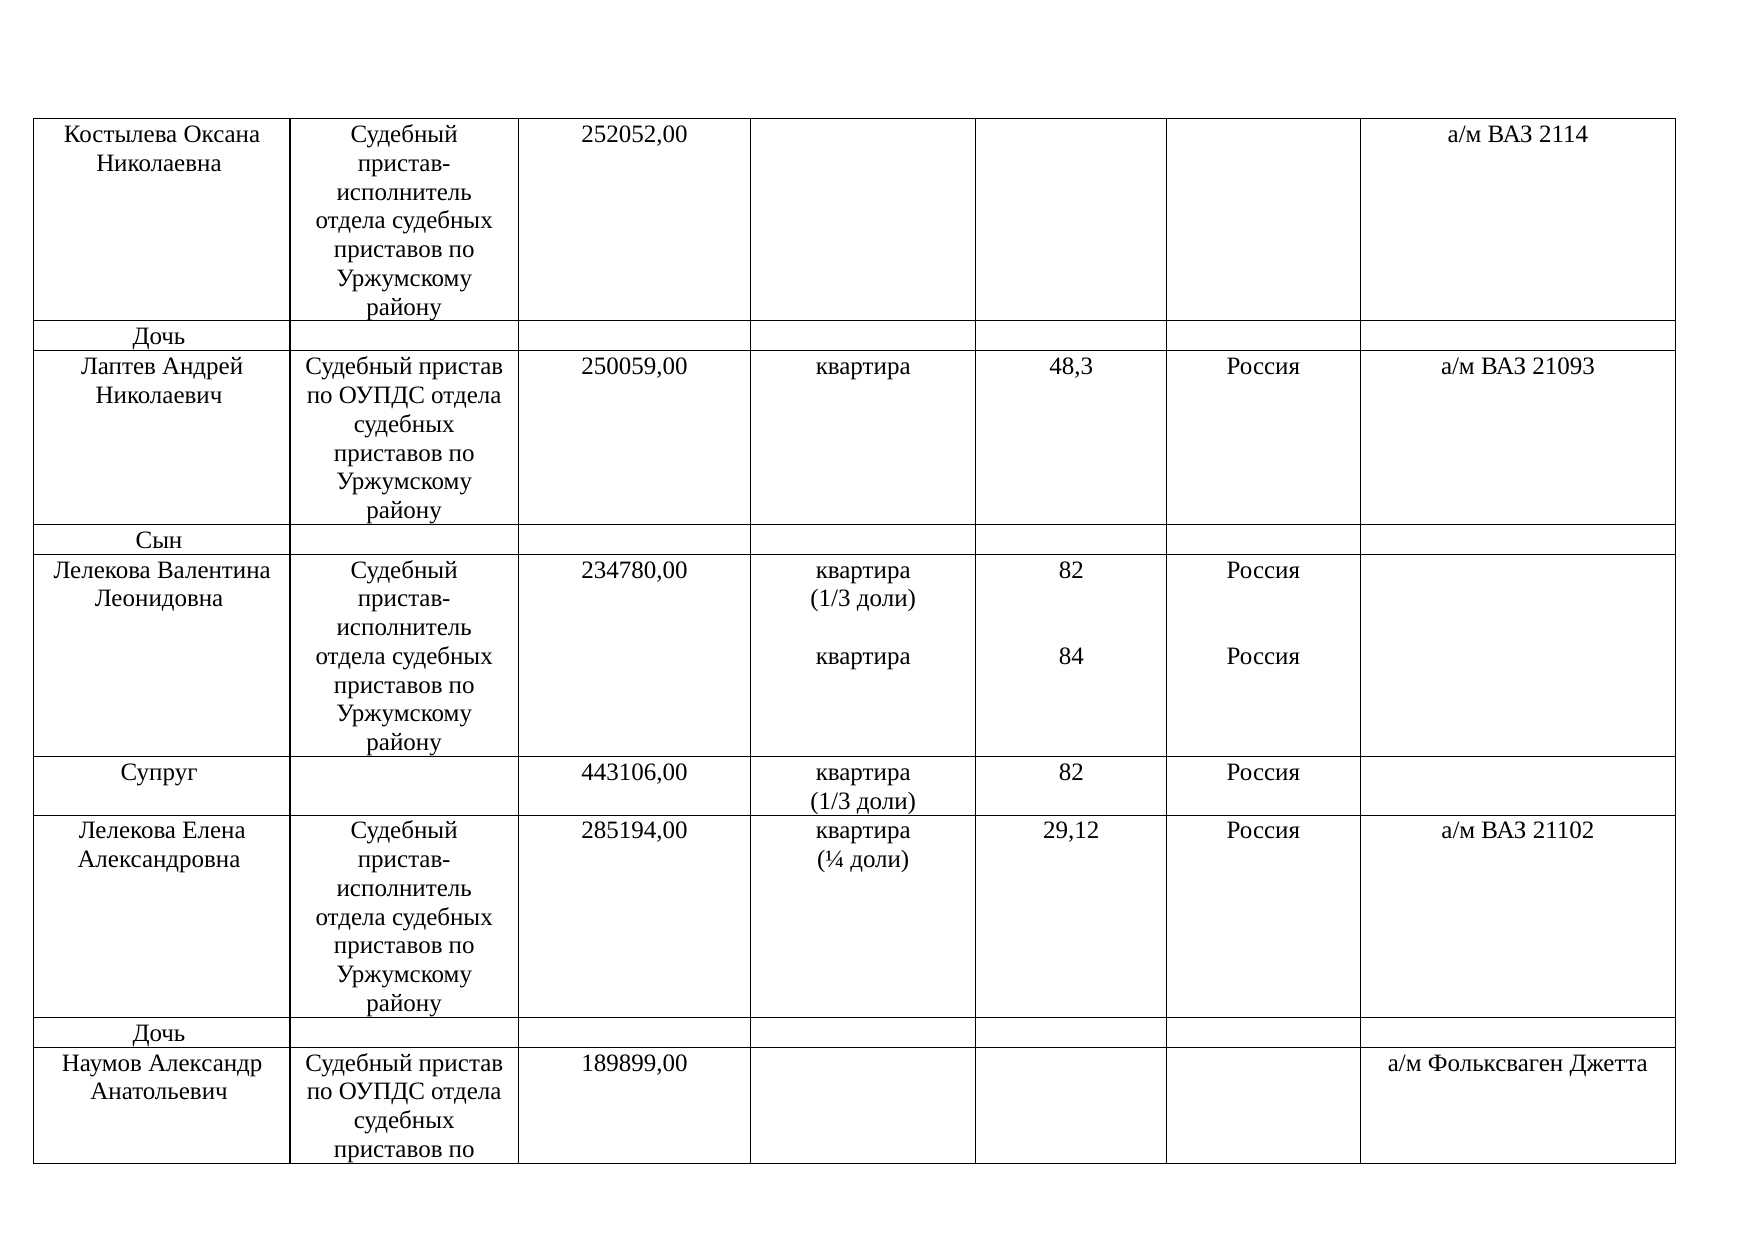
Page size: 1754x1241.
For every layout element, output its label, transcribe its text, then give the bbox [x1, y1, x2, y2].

table_cell Лелекова Валентина Леонидовна [34, 555, 289, 756]
table_cell [29, 320, 33, 350]
table_cell [1680, 1017, 1686, 1047]
table_cell [1680, 756, 1686, 814]
table_cell [1680, 350, 1686, 524]
table_cell [29, 1017, 33, 1047]
table_cell Лаптев Андрей Николаевич [34, 351, 289, 524]
table_cell [751, 525, 975, 554]
table_cell [1676, 118, 1680, 320]
table_cell 48,3 [976, 351, 1166, 524]
table_cell [1676, 1017, 1680, 1047]
table_cell [1676, 320, 1680, 350]
table_cell [1361, 555, 1675, 756]
table_cell [1680, 815, 1686, 1017]
table_cell 189899,00 [519, 1048, 750, 1163]
table_cell [1676, 524, 1680, 554]
table_cell [976, 1018, 1166, 1047]
table_cell [1361, 525, 1675, 554]
table_cell [29, 554, 33, 756]
table_cell а/м ВАЗ 21102 [1361, 816, 1675, 1017]
table_cell [1361, 321, 1675, 350]
table_cell [1676, 756, 1680, 814]
table_cell [1676, 815, 1680, 1017]
table_cell квартира [751, 351, 975, 524]
table_cell [1680, 554, 1686, 756]
table_cell Дочь [34, 1018, 289, 1047]
table_cell 82 84 [976, 555, 1166, 756]
table_cell [1680, 118, 1686, 320]
table_cell 443106,00 [519, 757, 750, 814]
table_cell а/м ВАЗ 21093 [1361, 351, 1675, 524]
table_cell квартира (¼ доли) [751, 816, 975, 1017]
table_cell [1676, 350, 1680, 524]
table_cell [291, 757, 518, 814]
table_cell [751, 119, 975, 320]
table_cell квартира (1/3 доли) квартира [751, 555, 975, 756]
table_cell [1167, 525, 1360, 554]
table_cell Россия Россия [1167, 555, 1360, 756]
table_cell [519, 1018, 750, 1047]
table_cell Судебный пристав-исполнитель отдела судебных приставов по Уржумскому району [291, 816, 518, 1017]
table_cell [29, 815, 33, 1017]
table_cell [29, 756, 33, 814]
table_cell [291, 321, 518, 350]
table_cell [1680, 320, 1686, 350]
table_cell квартира (1/3 доли) [751, 757, 975, 814]
table_cell Судебный пристав-исполнитель отдела судебных приставов по Уржумскому району [291, 119, 518, 320]
table_cell [291, 525, 518, 554]
table_cell Сын [34, 525, 289, 554]
table_cell [1361, 757, 1675, 814]
table_cell [29, 118, 33, 320]
table_cell 285194,00 [519, 816, 750, 1017]
table_cell [1680, 1047, 1686, 1163]
table_cell [519, 525, 750, 554]
table_cell 234780,00 [519, 555, 750, 756]
table_cell Судебный пристав-исполнитель отдела судебных приставов по Уржумскому району [291, 555, 518, 756]
table_cell [1167, 1048, 1360, 1163]
table_cell [519, 321, 750, 350]
table_cell [751, 1018, 975, 1047]
table_cell 252052,00 [519, 119, 750, 320]
table_cell Лелекова Елена Александровна [34, 816, 289, 1017]
table_cell [976, 525, 1166, 554]
table_cell Супруг [34, 757, 289, 814]
table_cell [1676, 554, 1680, 756]
table_cell Россия [1167, 351, 1360, 524]
table_cell Россия [1167, 757, 1360, 814]
table_cell Дочь [34, 321, 289, 350]
table_cell [29, 1047, 33, 1163]
table_cell Судебный пристав по ОУПДС отдела судебных приставов по [291, 1048, 518, 1163]
table_cell [1167, 321, 1360, 350]
table_cell [751, 321, 975, 350]
table_cell [1676, 1047, 1680, 1163]
table_cell 29,12 [976, 816, 1166, 1017]
table_cell а/м Фольксваген Джетта [1361, 1048, 1675, 1163]
table_cell [1361, 1018, 1675, 1047]
table_cell [1167, 1018, 1360, 1047]
table_cell [976, 321, 1166, 350]
table_cell Наумов Александр Анатольевич [34, 1048, 289, 1163]
table_cell [29, 350, 33, 524]
table_cell [751, 1048, 975, 1163]
table_cell [29, 524, 33, 554]
table_cell 250059,00 [519, 351, 750, 524]
table_cell Костылева Оксана Николаевна [34, 119, 289, 320]
table_cell а/м ВАЗ 2114 [1361, 119, 1675, 320]
table_cell [976, 1048, 1166, 1163]
table_cell [1167, 119, 1360, 320]
table_cell Судебный пристав по ОУПДС отдела судебных приставов по Уржумскому району [291, 351, 518, 524]
table_cell [1680, 524, 1686, 554]
table_cell Россия [1167, 816, 1360, 1017]
table_cell [976, 119, 1166, 320]
table_cell [291, 1018, 518, 1047]
table_cell 82 [976, 757, 1166, 814]
